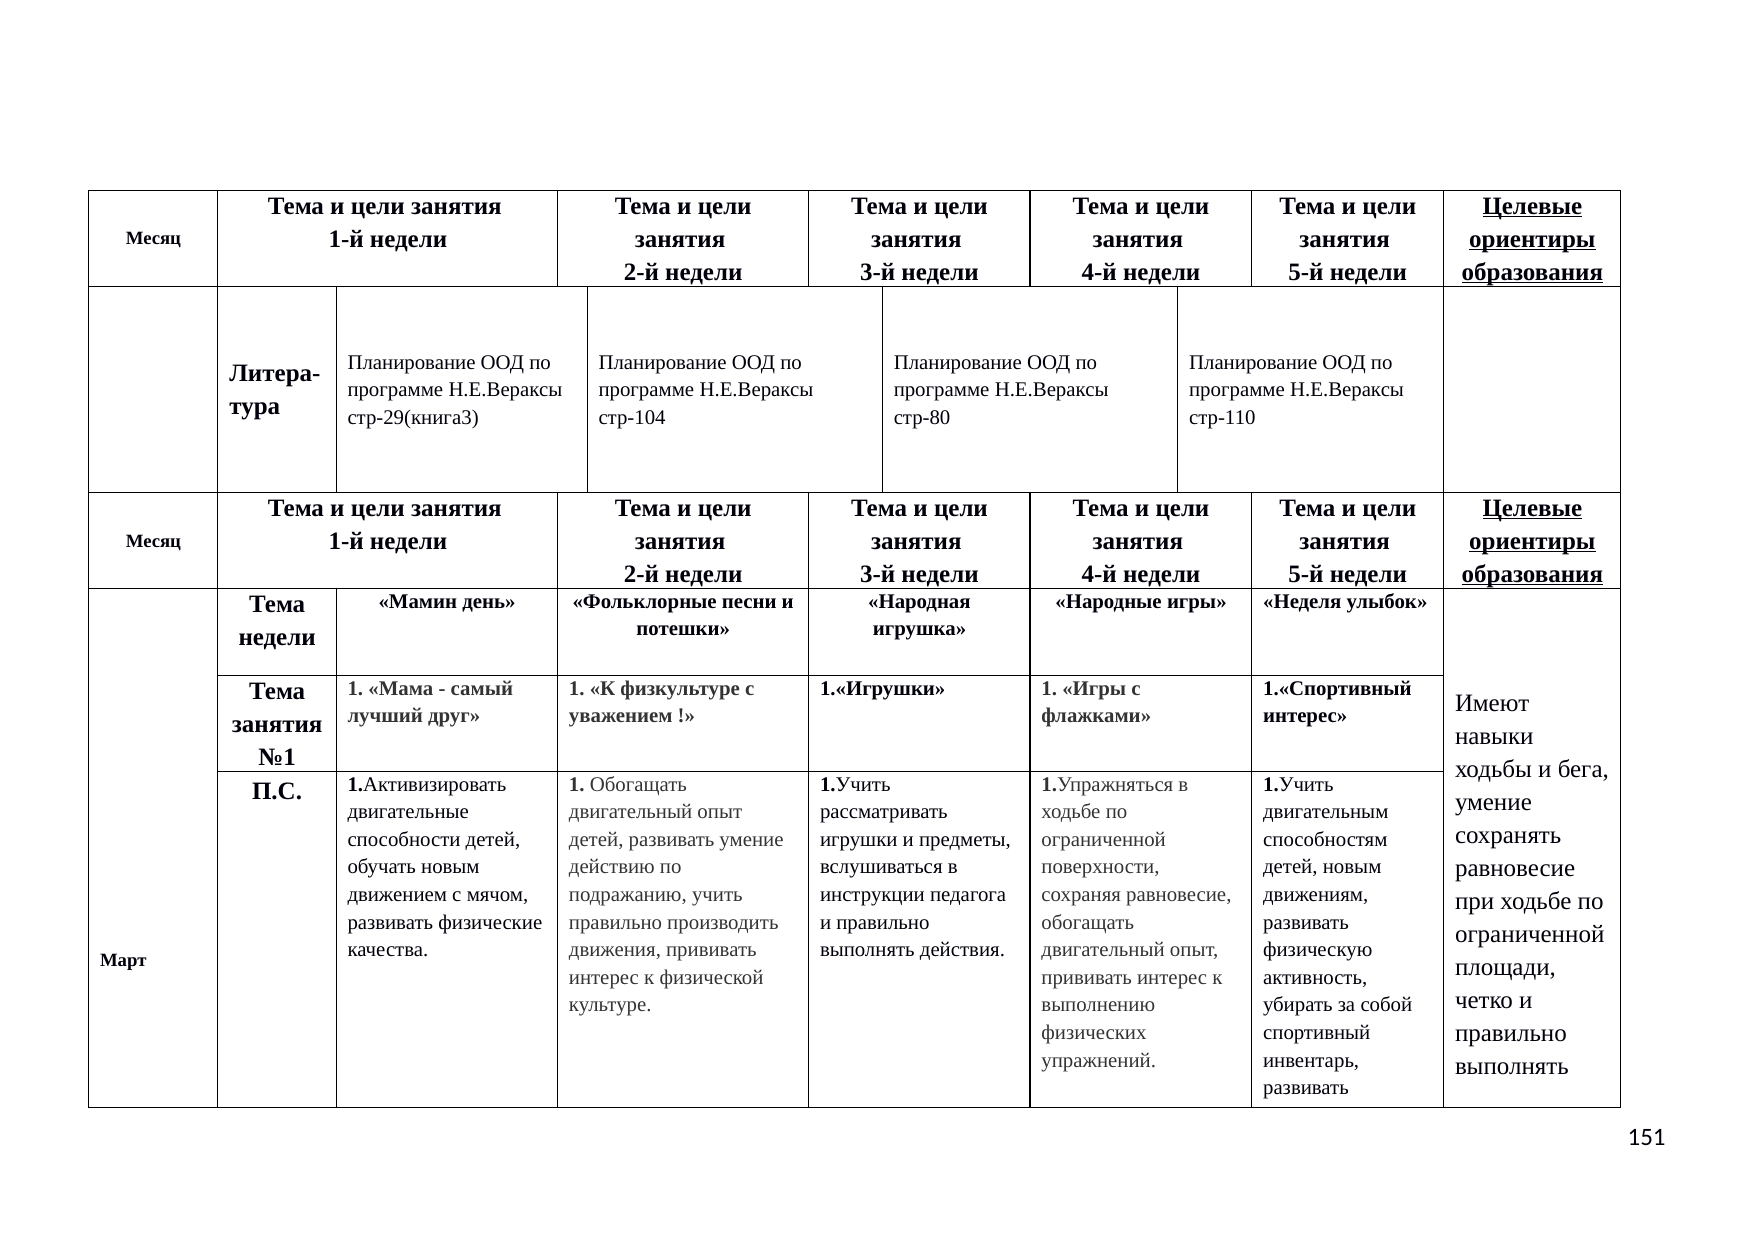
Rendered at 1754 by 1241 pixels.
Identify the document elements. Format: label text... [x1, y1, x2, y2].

table_cell Целевые ориентиры образования [1444, 493, 1620, 588]
table_cell Планирование ООД по программе Н.Е.Вераксы стр-29(книга3) [337, 287, 587, 492]
table_cell 1.Учить рассматривать игрушки и предметы, вслушиваться в инструкции педагога и правильно выполнять действия. [809, 772, 1029, 1107]
table_cell П.С. [218, 772, 336, 1107]
table_cell Литера-тура [218, 287, 336, 492]
table_cell Март [89, 589, 217, 1107]
table_cell Месяц [89, 493, 217, 588]
table_cell «Неделя улыбок» [1252, 589, 1443, 675]
table_cell Тема занятия №1 [218, 676, 336, 771]
table_cell 1.«Игрушки» [809, 676, 1029, 771]
table_header Тема и цели занятия 4-й недели [1031, 191, 1251, 286]
table_cell «Народные игры» [1031, 589, 1251, 675]
table_cell 1. Обогащать двигательный опыт детей, развивать умение действию по подражанию, учить правильно производить движения, прививать интерес к физической культуре. [558, 772, 808, 1107]
table_cell [1444, 287, 1620, 492]
table_header Целевые ориентиры образования [1444, 191, 1620, 286]
table_cell Имеют навыки ходьбы и бега, умение сохранять равновесие при ходьбе по ограниченной площади, четко и правильно выполнять [1444, 589, 1620, 1107]
table_cell Тема и цели занятия 2-й недели [558, 493, 808, 588]
table_cell 1.Учить двигательным способностям детей, новым движениям, развивать физическую активность, убирать за собой спортивный инвентарь, развивать [1252, 772, 1443, 1107]
table_cell Тема недели [218, 589, 336, 675]
table_cell Планирование ООД по программе Н.Е.Вераксы стр-110 [1178, 287, 1443, 492]
table_cell Планирование ООД по программе Н.Е.Вераксы стр-80 [883, 287, 1177, 492]
table_cell 1. «Мама - самый лучший друг» [337, 676, 557, 771]
table_cell Тема и цели занятия 5-й недели [1252, 493, 1443, 588]
table_header Тема и цели занятия 5-й недели [1252, 191, 1443, 286]
table_header Тема и цели занятия 1-й недели [218, 191, 557, 286]
table_cell Тема и цели занятия 3-й недели [809, 493, 1029, 588]
table_header Месяц [89, 191, 217, 286]
table_cell Тема и цели занятия 1-й недели [218, 493, 557, 588]
table_header Тема и цели занятия 3-й недели [809, 191, 1029, 286]
table_cell 1.Активизировать двигательные способности детей, обучать новым движением с мячом, развивать физические качества. [337, 772, 557, 1107]
table_cell «Мамин день» [337, 589, 557, 675]
table_cell «Народная игрушка» [809, 589, 1029, 675]
table_header Тема и цели занятия 2-й недели [558, 191, 808, 286]
table_cell [89, 287, 217, 492]
table_cell Тема и цели занятия 4-й недели [1031, 493, 1251, 588]
table_cell 1. «Игры с флажками» [1031, 676, 1251, 771]
table_cell «Фольклорные песни и потешки» [558, 589, 808, 675]
table_cell 1. «К физкультуре с уважением !» [558, 676, 808, 771]
table_cell 1.«Спортивный интерес» [1252, 676, 1443, 771]
table_cell 1.Упражняться в ходьбе по ограниченной поверхности, сохраняя равновесие, обогащать двигательный опыт, прививать интерес к выполнению физических упражнений. [1031, 772, 1251, 1107]
table_cell Планирование ООД по программе Н.Е.Вераксы стр-104 [588, 287, 882, 492]
